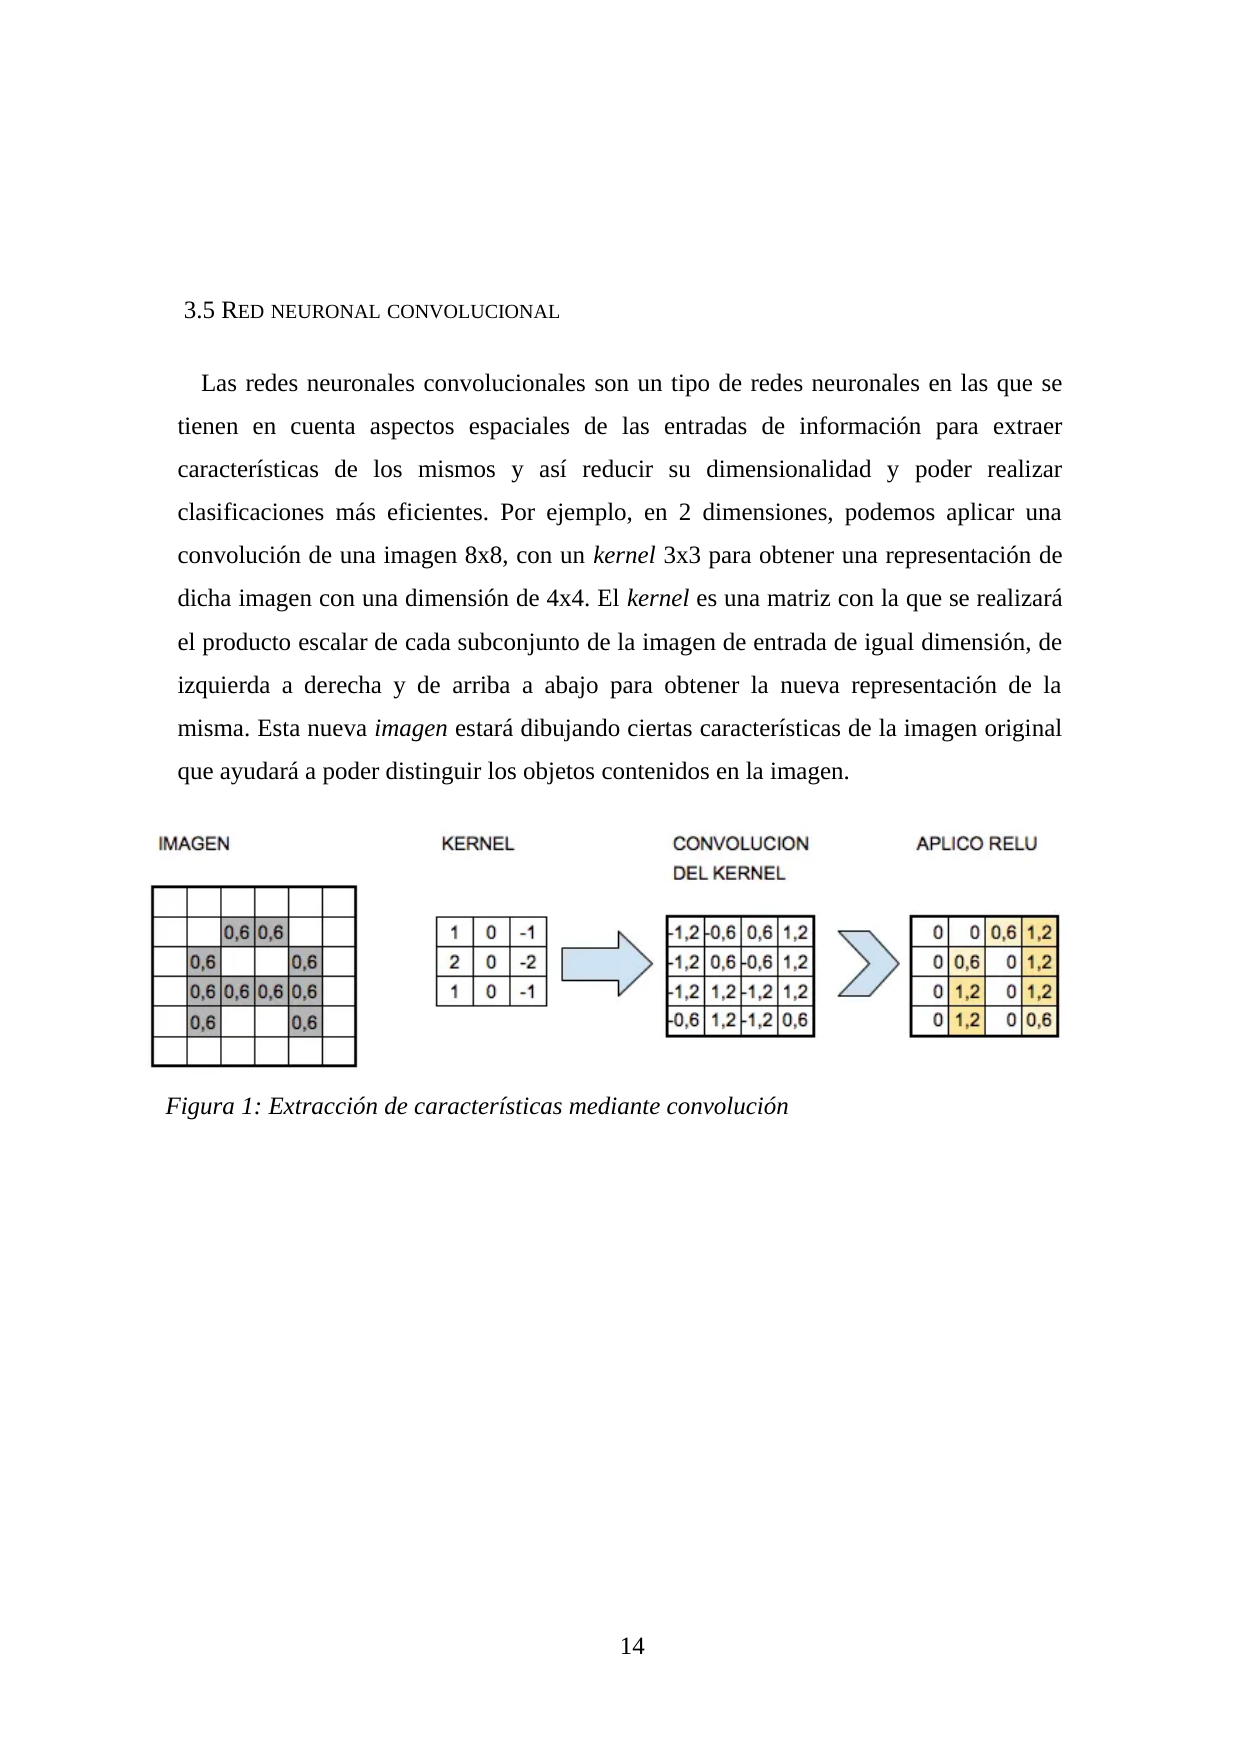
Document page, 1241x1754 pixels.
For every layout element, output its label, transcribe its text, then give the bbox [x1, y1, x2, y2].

subtitle Red neuronal convolucional [177, 295, 960, 324]
text Figura 1: Extracción de características mediante convolución [142, 1077, 1101, 1120]
text Las redes neuronales convolucionales son un tipo de redes neuronales en las que se tienen en cuenta aspectos espaciales de las entradas de información para extraer características de los mismos y así reducir su dimensionalidad y poder realizar clasificaciones más eficientes. Por ejemplo, en 2 dimensiones, podemos aplicar una convolución de una imagen 8x8, con un kernel 3x3 para obtener una representación de dicha imagen con una dimensión de 4x4. El kernel es una matriz con la que se realizará el producto escalar de cada subconjunto de la imagen de entrada de igual dimensión, de izquierda a derecha y de arriba a abajo para obtener la nueva representación de la misma. Esta nueva imagen estará dibujando ciertas características de la imagen original que ayudará a poder distinguir los objetos contenidos en la imagen. [177, 368, 1063, 785]
picture [141, 825, 1102, 1077]
